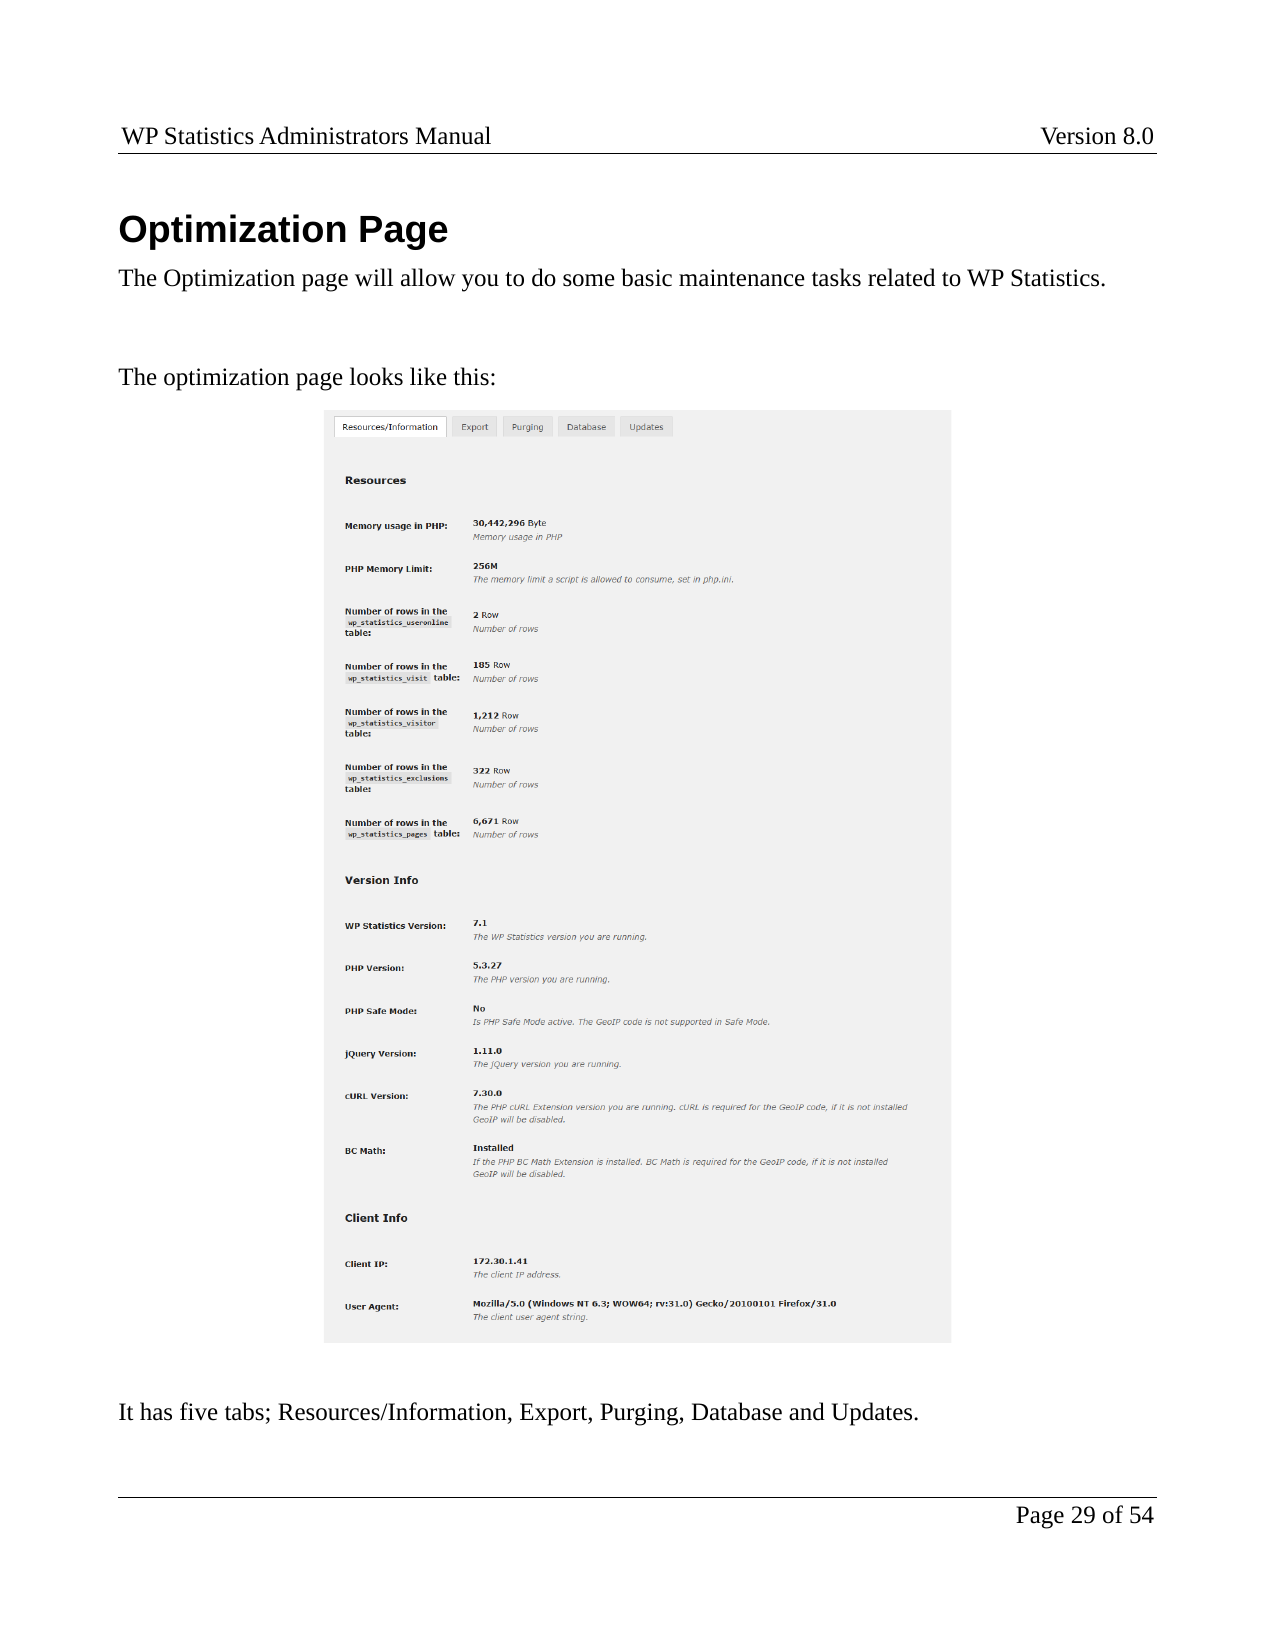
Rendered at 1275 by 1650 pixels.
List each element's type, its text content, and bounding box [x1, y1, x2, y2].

subtitle Optimization Page [118, 207, 1157, 251]
text The Optimization page will allow you to do some basic maintenance tasks related to WP Statistics. [118, 263, 1157, 292]
text The optimization page looks like this: [118, 362, 1157, 390]
picture [323, 410, 952, 1343]
text It has five tabs; Resources/Information, Export, Purging, Database and Updates. [118, 1397, 1157, 1426]
